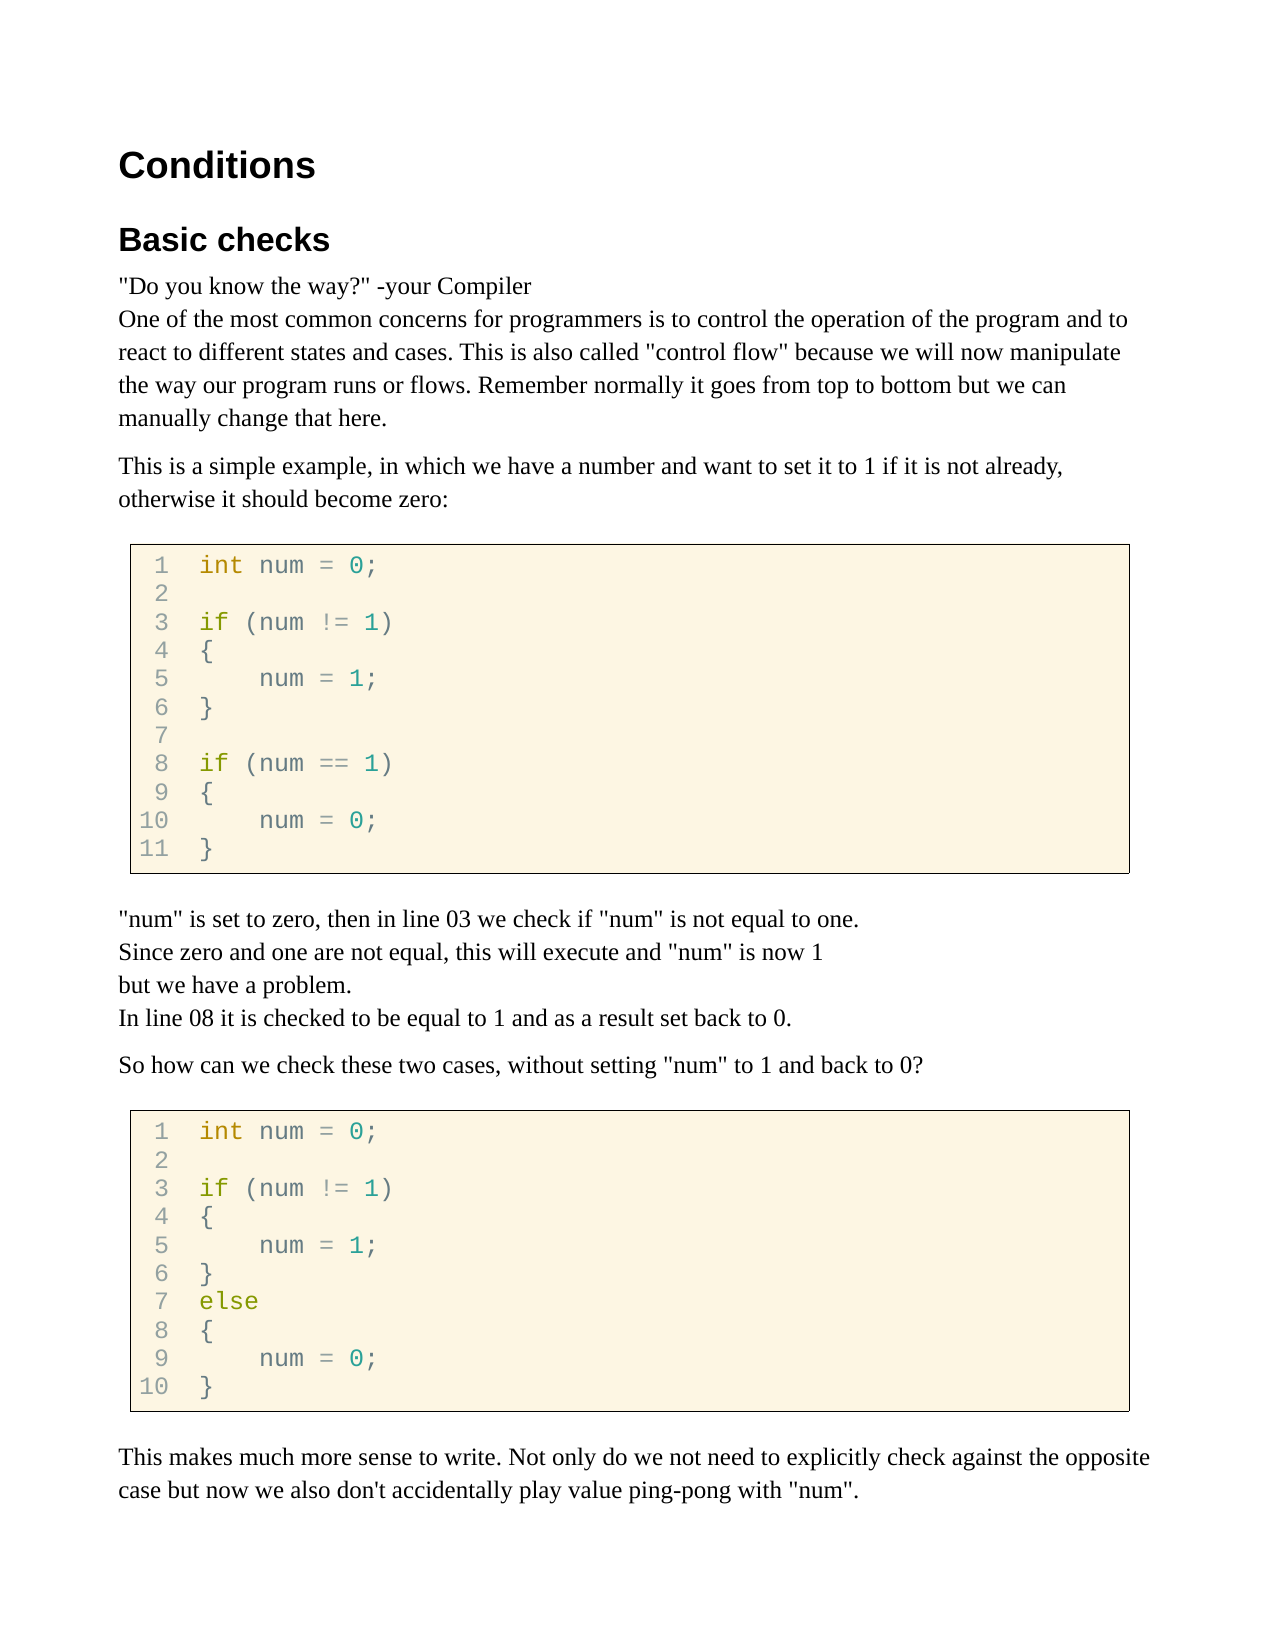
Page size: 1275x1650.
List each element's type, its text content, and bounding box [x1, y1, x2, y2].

text 1 int num = 0; [139, 552, 1120, 581]
text 8 { [139, 1317, 1120, 1346]
text 7 [139, 722, 1120, 751]
subtitle Conditions [118, 143, 1157, 187]
text This is a simple example, in which we have a number and want to set it to 1 if it is not already, otherwise it should become zero: [118, 451, 1157, 513]
text So how can we check these two cases, without setting "num" to 1 and back to 0? [118, 1050, 1157, 1079]
text 5 num = 1; [139, 1232, 1120, 1261]
text 10 num = 0; [139, 807, 1120, 836]
text 9 { [139, 779, 1120, 807]
text "Do you know the way?" -your Compiler One of the most common concerns for programmers is to control the operation of the program and to react to different states and cases. This is also called "control flow" because we will now manipulate the way our program runs or flows. Remember normally it goes from top to bottom but we can manually change that here. [118, 271, 1157, 432]
text 11 } [139, 836, 1120, 864]
text "num" is set to zero, then in line 03 we check if "num" is not equal to one. Since zero and one are not equal, this will execute and "num" is now 1 but we have a problem. In line 08 it is checked to be equal to 1 and as a result set back to 0. [118, 904, 1157, 1032]
text 6 } [139, 1261, 1120, 1289]
text This makes much more sense to write. Not only do we not need to explicitly check against the opposite case but now we also don't accidentally play value ping-pong with "num". [118, 1442, 1157, 1504]
text 7 else [139, 1289, 1120, 1317]
text 4 { [139, 1204, 1120, 1232]
text 8 if (num == 1) [139, 751, 1120, 779]
text 2 [139, 581, 1120, 609]
text 4 { [139, 637, 1120, 666]
text 10 } [139, 1374, 1120, 1402]
text 2 [139, 1147, 1120, 1176]
text 3 if (num != 1) [139, 1176, 1120, 1204]
text 1 int num = 0; [139, 1119, 1120, 1147]
text 3 if (num != 1) [139, 609, 1120, 637]
text 5 num = 1; [139, 666, 1120, 694]
text 6 } [139, 694, 1120, 722]
subtitle Basic checks [118, 220, 1157, 259]
text 9 num = 0; [139, 1346, 1120, 1374]
